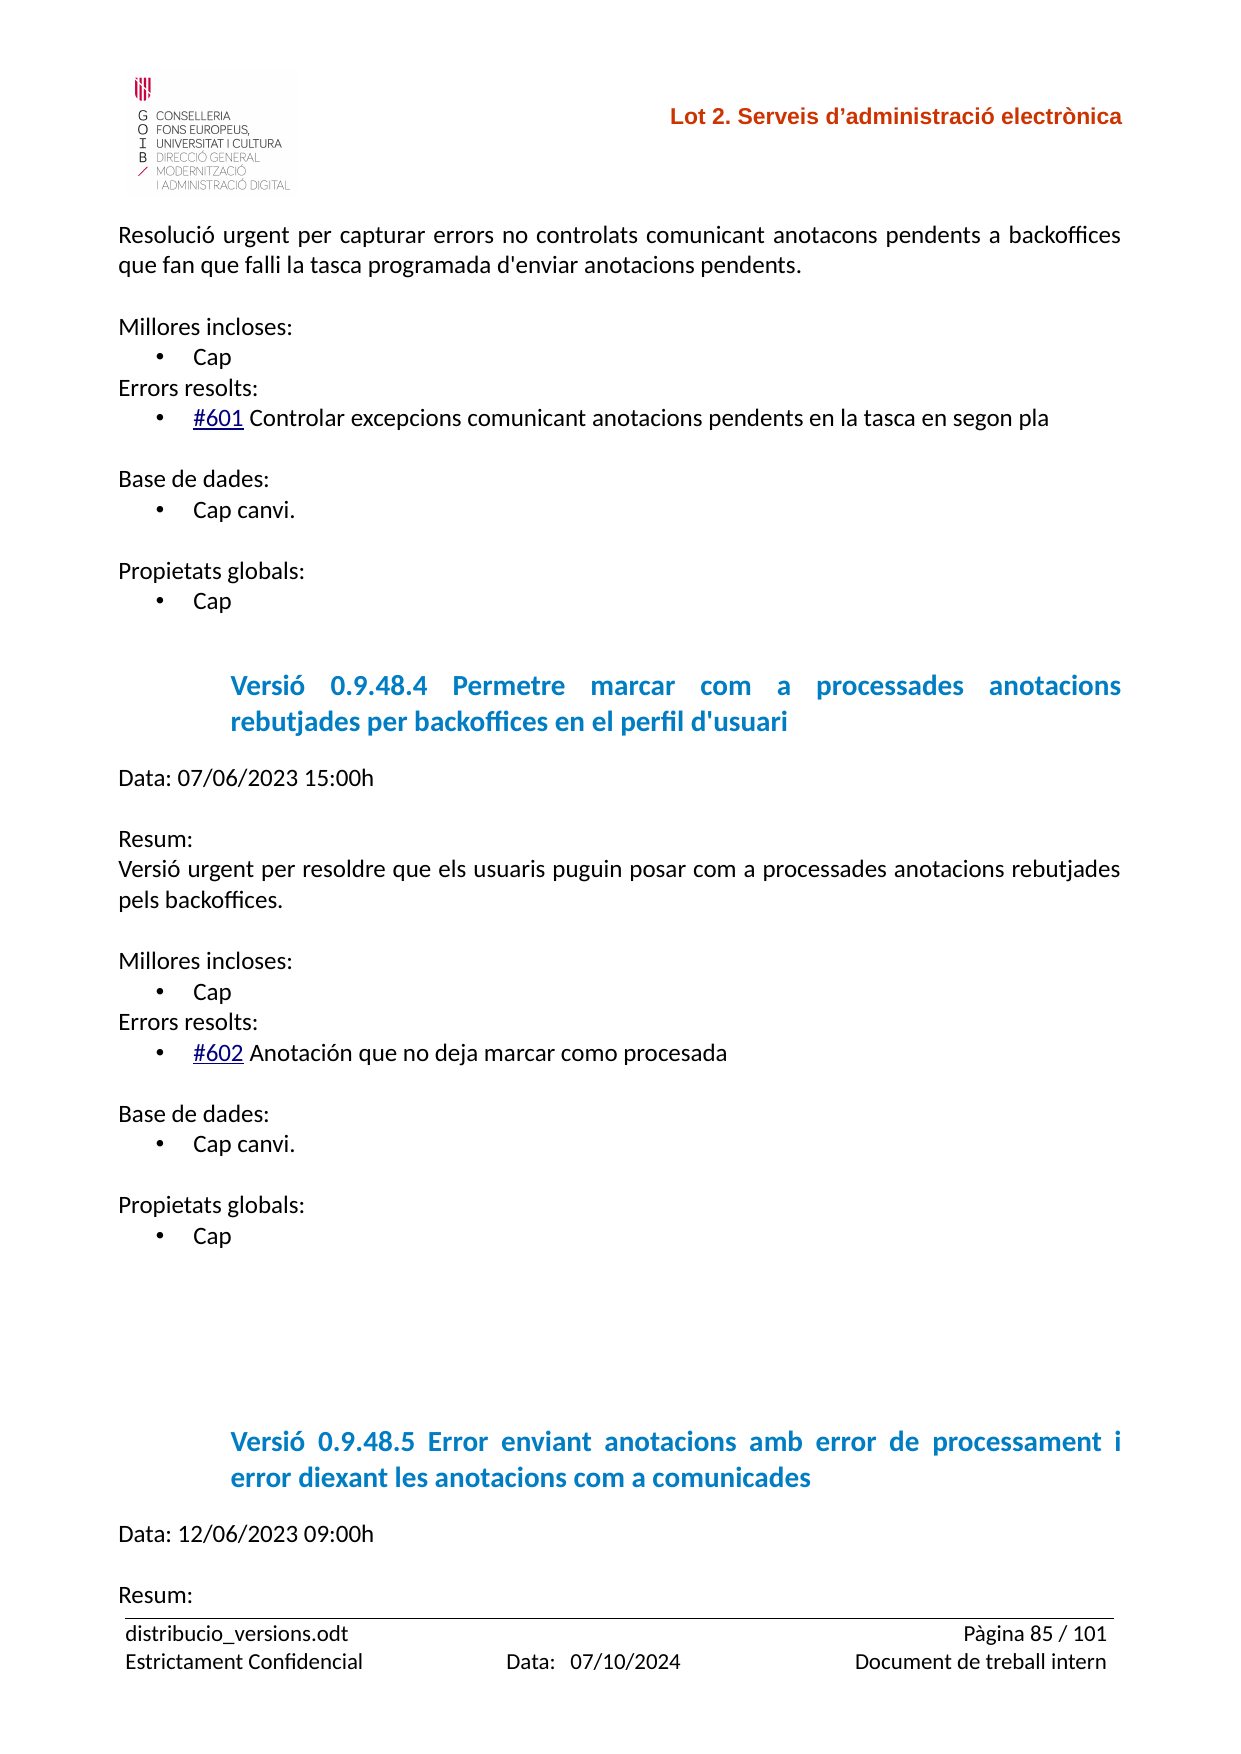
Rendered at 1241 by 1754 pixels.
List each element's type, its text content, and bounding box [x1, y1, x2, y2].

text Resolució urgent per capturar errors no controlats comunicant anotacons pendents a backoffices que fan que falli la tasca programada d'enviar anotacions pendents. [118, 219, 1122, 280]
list Cap canvi. [156, 1128, 1122, 1159]
text Propietats globals: [118, 1189, 1122, 1220]
subtitle Versió 0.9.48.5 Error enviant anotacions amb error de processament i error diexant les anotacions com a comunicades [153, 1423, 1122, 1495]
text Data: 07/06/2023 15:00h [118, 762, 1122, 792]
list Cap [156, 341, 1122, 372]
text Millores incloses: [118, 311, 1122, 341]
text Versió urgent per resoldre que els usuaris puguin posar com a processades anotacions rebutjades pels backoffices. [118, 853, 1122, 914]
text Resum: [118, 823, 1122, 853]
text Base de dades: [118, 1098, 1122, 1128]
text Millores incloses: [118, 945, 1122, 976]
text Errors resolts: [118, 372, 1122, 402]
text Base de dades: [118, 463, 1122, 494]
list Cap [156, 976, 1122, 1006]
subtitle Versió 0.9.48.4 Permetre marcar com a processades anotacions rebutjades per backoffices en el perfil d'usuari [153, 667, 1122, 738]
text Data: 12/06/2023 09:00h [118, 1518, 1122, 1549]
list Cap canvi. [156, 494, 1122, 524]
list #601 Controlar excepcions comunicant anotacions pendents en la tasca en segon pla [156, 402, 1122, 433]
list #602 Anotación que no deja marcar como procesada [156, 1037, 1122, 1067]
text Errors resolts: [118, 1006, 1122, 1037]
list Cap [156, 585, 1122, 616]
picture [126, 70, 299, 197]
list Cap [156, 1220, 1122, 1250]
text Resum: [118, 1579, 1122, 1610]
text Propietats globals: [118, 555, 1122, 585]
